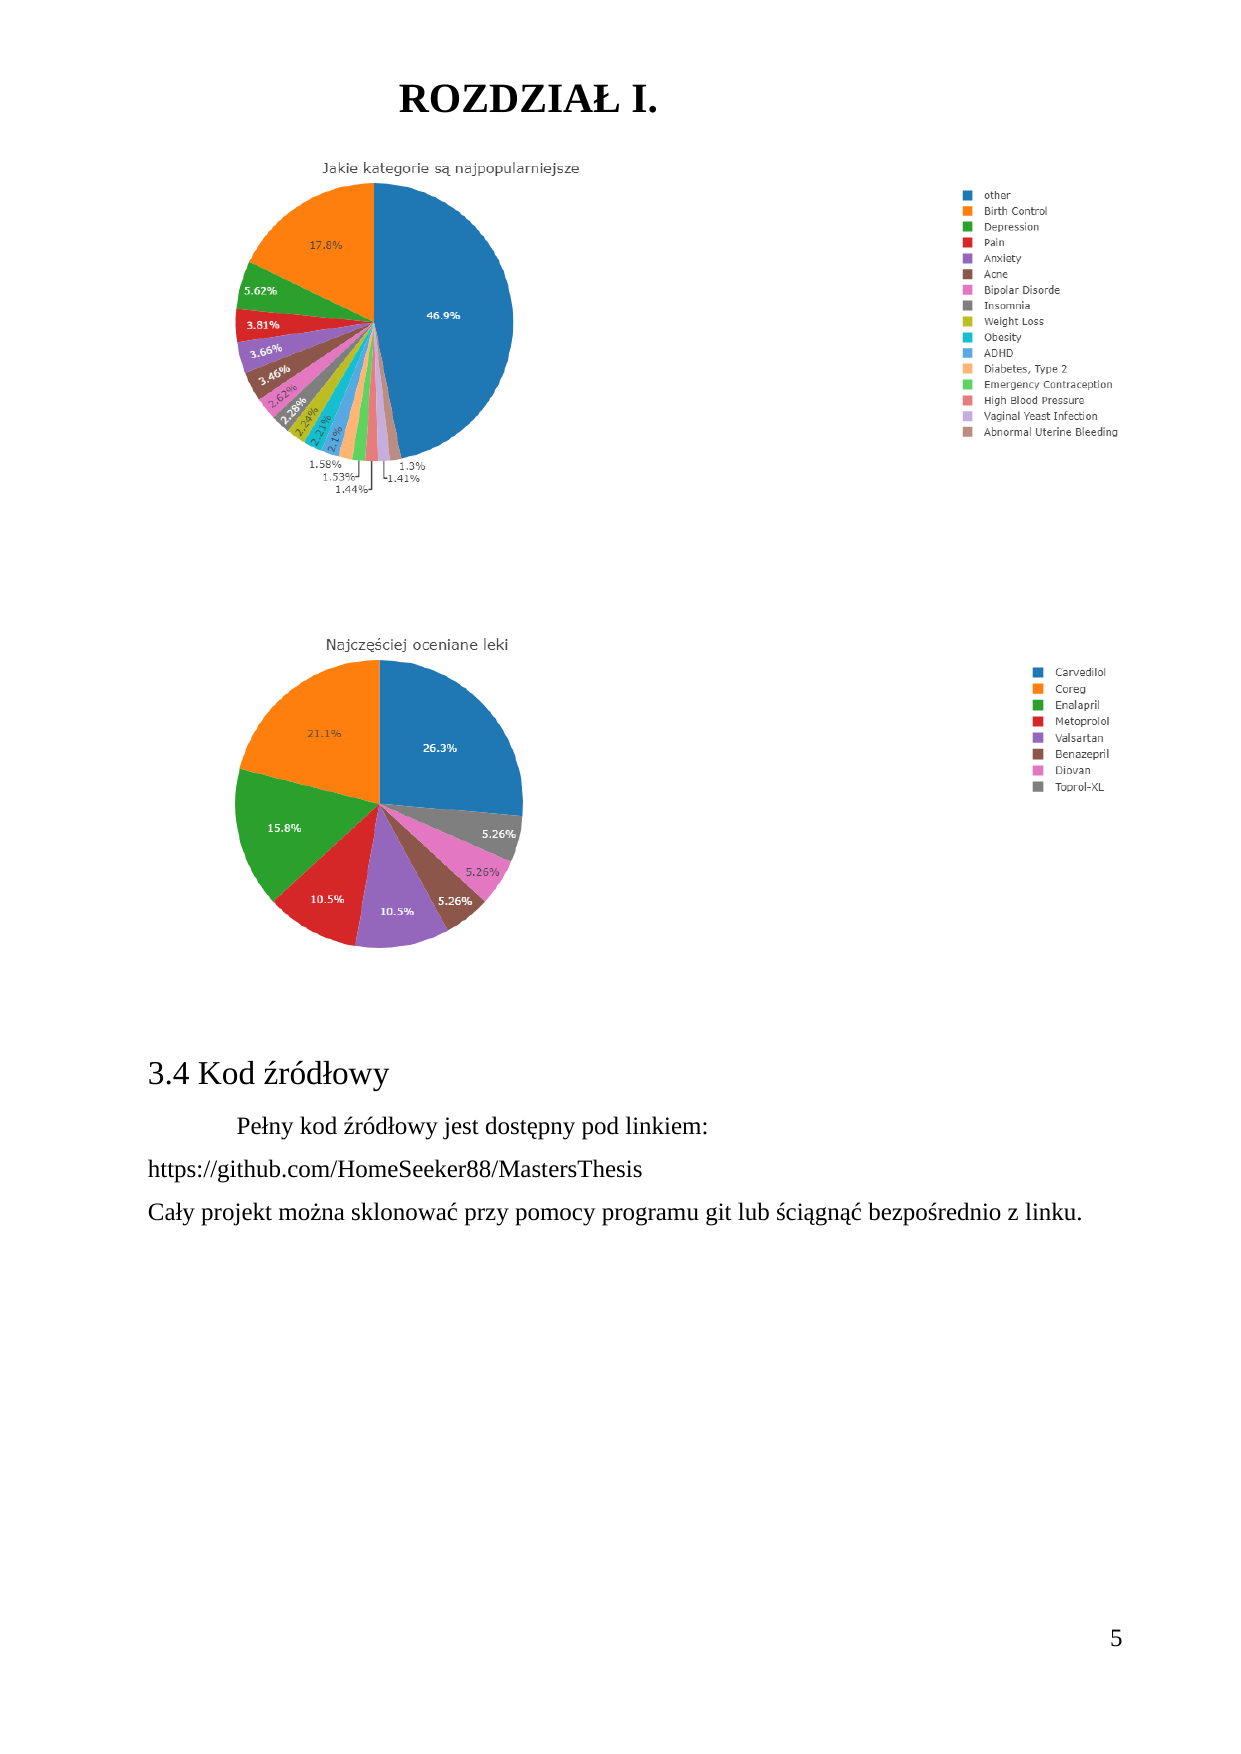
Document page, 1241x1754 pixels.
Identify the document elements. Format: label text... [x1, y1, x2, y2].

text https://github.com/HomeSeeker88/MastersThesis [148, 1154, 1122, 1183]
text Pełny kod źródłowy jest dostępny pod linkiem: [148, 1111, 1122, 1140]
text Cały projekt można sklonować przy pomocy programu git lub ściągnąć bezpośrednio z linku. [148, 1197, 1122, 1226]
text 3.4 Kod źródłowy [148, 1053, 1122, 1092]
picture [161, 162, 1137, 495]
picture [147, 638, 1123, 982]
